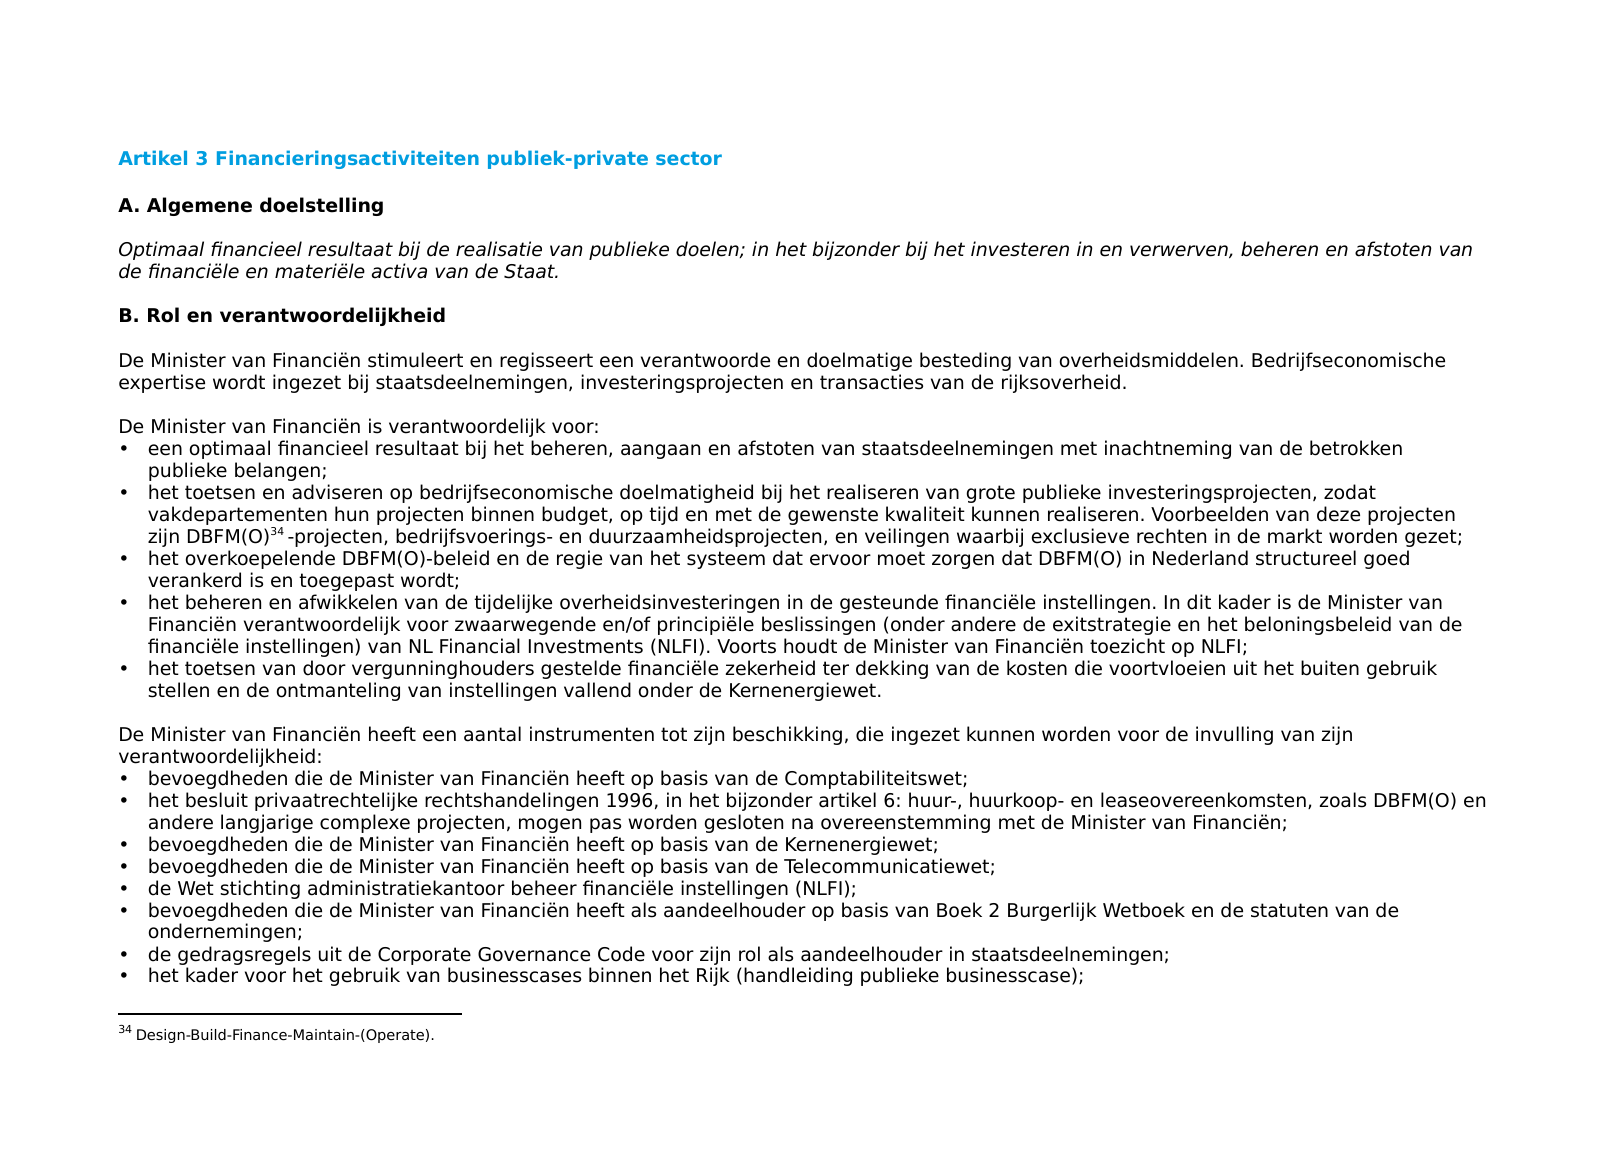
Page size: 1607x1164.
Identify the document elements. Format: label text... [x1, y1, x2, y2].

text • bevoegdheden die de Minister van Financiën heeft op basis van de Kernenergiewet; [118, 833, 1488, 856]
text • de gedragsregels uit de Corporate Governance Code voor zijn rol als aandeelhouder in staatsdeelnemingen; [118, 943, 1488, 965]
text De Minister van Financiën heeft een aantal instrumenten tot zijn beschikking, die ingezet kunnen worden voor de invulling van zijn verantwoordelijkheid: [118, 724, 1488, 768]
text De Minister van Financiën is verantwoordelijk voor: [118, 416, 1488, 438]
text • een optimaal financieel resultaat bij het beheren, aangaan en afstoten van staatsdeelnemingen met inachtneming van de betrokken publieke belangen; [118, 438, 1488, 482]
text • het beheren en afwikkelen van de tijdelijke overheidsinvesteringen in de gesteunde financiële instellingen. In dit kader is de Minister van Financiën verantwoordelijk voor zwaarwegende en/of principiële beslissingen (onder andere de exitstrategie en het beloningsbeleid van de financiële instellingen) van NL Financial Investments (NLFI). Voorts houdt de Minister van Financiën toezicht op NLFI; [118, 592, 1488, 657]
text • het toetsen en adviseren op bedrijfseconomische doelmatigheid bij het realiseren van grote publieke investeringsprojecten, zodat vakdepartementen hun projecten binnen budget, op tijd en met de gewenste kwaliteit kunnen realiseren. Voorbeelden van deze projecten zijn DBFM(O)-projecten, bedrijfsvoerings- en duurzaamheidsprojecten, en veilingen waarbij exclusieve rechten in de markt worden gezet; [118, 482, 1488, 548]
text • het overkoepelende DBFM(O)-beleid en de regie van het systeem dat ervoor moet zorgen dat DBFM(O) in Nederland structureel goed verankerd is en toegepast wordt; [118, 548, 1488, 592]
text • bevoegdheden die de Minister van Financiën heeft op basis van de Comptabiliteitswet; [118, 768, 1488, 789]
text • bevoegdheden die de Minister van Financiën heeft op basis van de Telecommunicatiewet; [118, 856, 1488, 877]
text • het besluit privaatrechtelijke rechtshandelingen 1996, in het bijzonder artikel 6: huur-, huurkoop- en leaseovereenkomsten, zoals DBFM(O) en andere langjarige complexe projecten, mogen pas worden gesloten na overeenstemming met de Minister van Financiën; [118, 789, 1488, 833]
text • het toetsen van door vergunninghouders gestelde financiële zekerheid ter dekking van de kosten die voortvloeien uit het buiten gebruik stellen en de ontmanteling van instellingen vallend onder de Kernenergiewet. [118, 657, 1488, 701]
text • het kader voor het gebruik van businesscases binnen het Rijk (handleiding publieke businesscase); [118, 965, 1488, 987]
subtitle A. Algemene doelstelling [118, 195, 1488, 217]
text • de Wet stichting administratiekantoor beheer financiële instellingen (NLFI); [118, 877, 1488, 899]
text De Minister van Financiën stimuleert en regisseert een verantwoorde en doelmatige besteding van overheidsmiddelen. Bedrijfseconomische expertise wordt ingezet bij staatsdeelnemingen, investeringsprojecten en transacties van de rijksoverheid. [118, 349, 1488, 393]
text • bevoegdheden die de Minister van Financiën heeft als aandeelhouder op basis van Boek 2 Burgerlijk Wetboek en de statuten van de ondernemingen; [118, 899, 1488, 943]
subtitle B. Rol en verantwoordelijkheid [118, 305, 1488, 327]
text Optimaal financieel resultaat bij de realisatie van publieke doelen; in het bijzonder bij het investeren in en verwerven, beheren en afstoten van de financiële en materiële activa van de Staat. [118, 239, 1488, 283]
text Design-Build-Finance-Maintain-(Operate). [118, 1023, 1488, 1045]
subtitle Artikel 3 Financieringsactiviteiten publiek-private sector [118, 148, 1488, 170]
